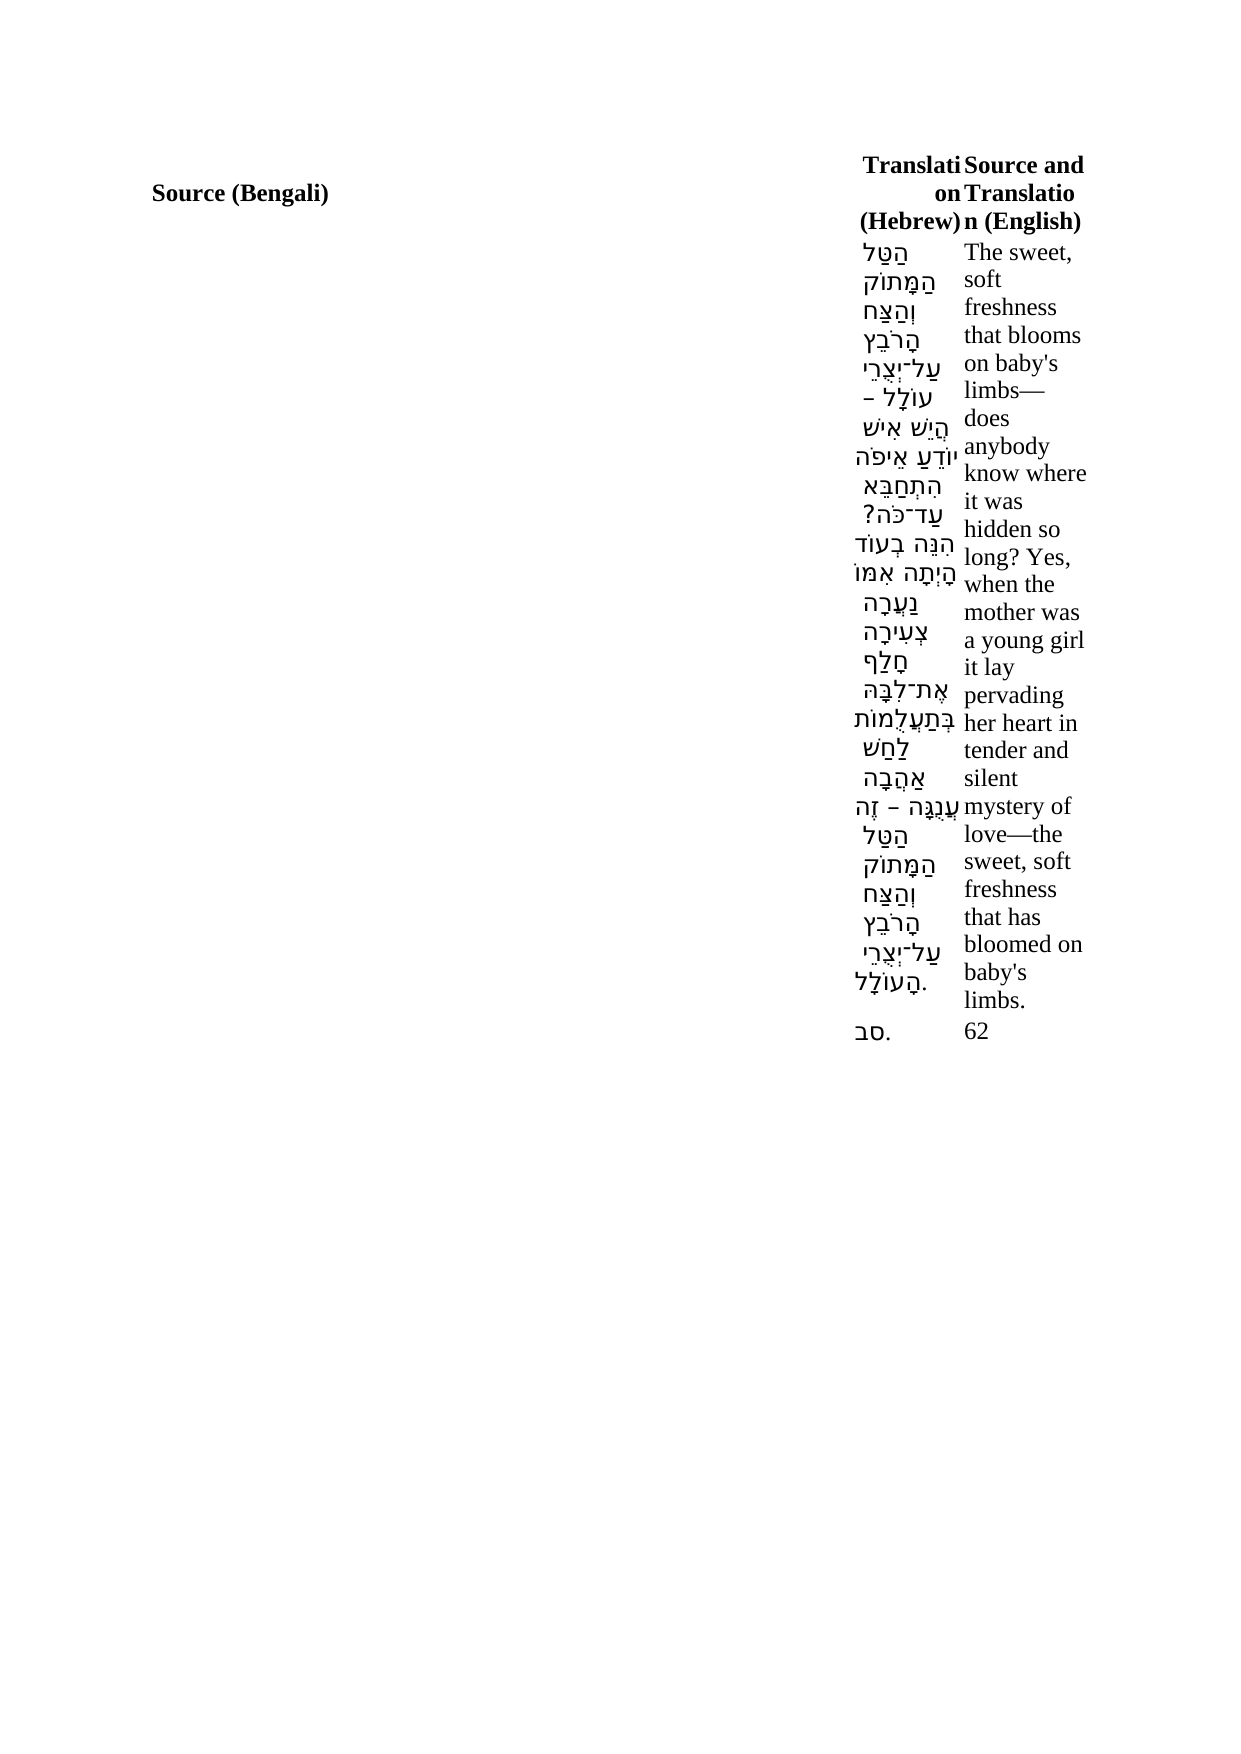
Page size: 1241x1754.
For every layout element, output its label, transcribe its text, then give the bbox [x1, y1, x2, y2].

table_header Source and Translation (English) [962, 150, 1090, 236]
table_cell 62 [962, 1015, 1090, 1047]
table_cell The sweet, soft freshness that blooms on baby's limbs—does anybody know where it was hidden so long? Yes, when the mother was a young girl it lay pervading her heart in tender and silent mystery of love—the sweet, soft freshness that has bloomed on baby's limbs. [962, 236, 1090, 1015]
table_cell [150, 1015, 852, 1047]
table_cell סב. [853, 1015, 962, 1047]
table_header Source (Bengali) [150, 150, 852, 236]
table_cell הַטַּל הַמָּתוֹק וְהַצַּח הָרֹבֵץ עַל־יְצֻרֵי עוֹלָל – הֲיֵשׁ אִישׁ יוֹדֵעַ אֵיפֹה הִתְחַבֵּא עַד־כֹּה? הִנֵּה בְעוֹד הָיְתָה אִמּוֹ נַעֲרָה צְעִירָה חָלַף אֶת־לִבָּהּ בְּתַעֲלֻמוֹת לַחַשׁ אַהֲבָה עֲנֻגָּה – זֶה הַטַּל הַמָּתוֹק וְהַצַּח הָרֹבֵץ עַל־יְצֻרֵי הָעוֹלָל. [853, 236, 962, 1015]
table_header Translation (Hebrew) [853, 150, 962, 236]
